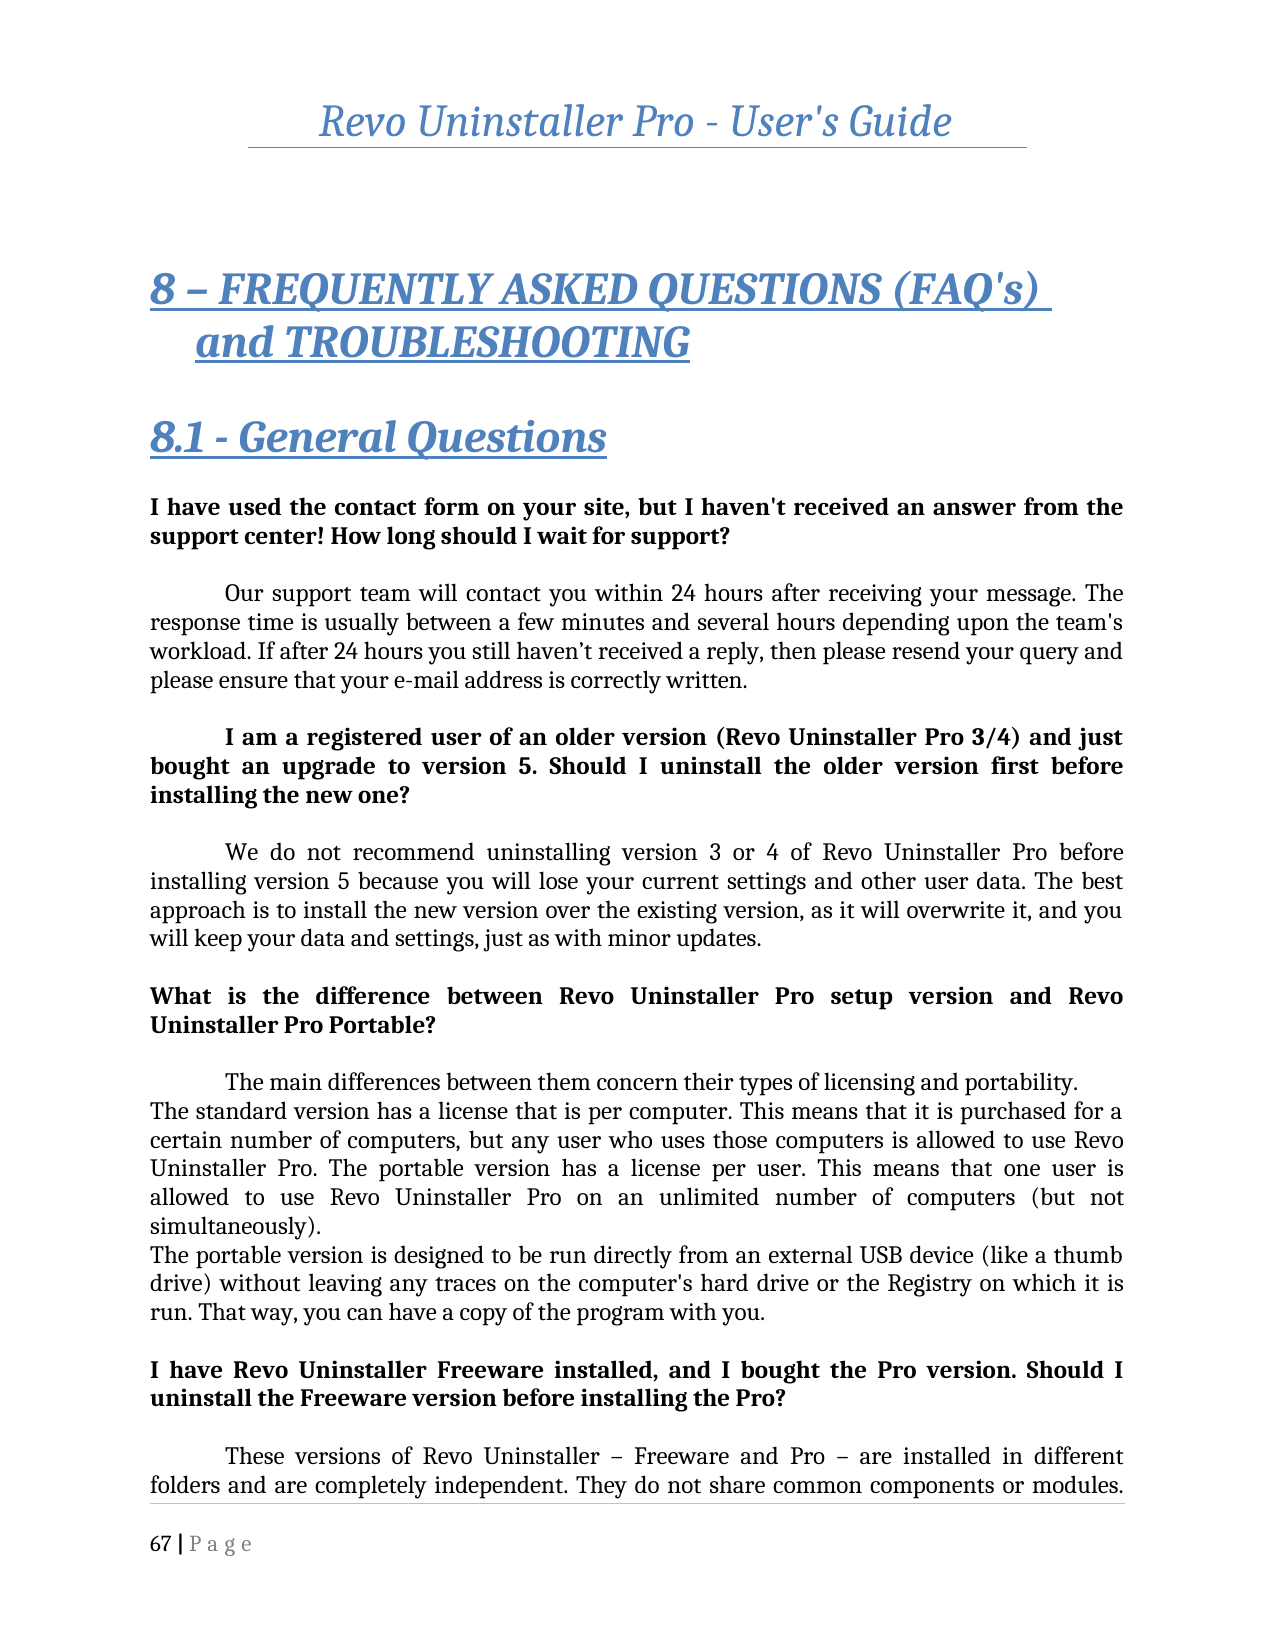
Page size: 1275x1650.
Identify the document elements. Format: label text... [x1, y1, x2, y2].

text We do not recommend uninstalling version 3 or 4 of Revo Uninstaller Pro before installing version 5 because you will lose your current settings and other user data. The best approach is to install the new version over the existing version, as it will overwrite it, and you will keep your data and settings, just as with minor updates. [150, 838, 1125, 953]
text I have used the contact form on your site, but I haven't received an answer from the support center! How long should I wait for support? [150, 493, 1125, 551]
text Our support team will contact you within 24 hours after receiving your message. The response time is usually between a few minutes and several hours depending upon the team's workload. If after 24 hours you still haven’t received a reply, then please resend your query and please ensure that your e-mail address is correctly written. [150, 579, 1125, 694]
text The standard version has a license that is per computer. This means that it is purchased for a certain number of computers, but any user who uses those computers is allowed to use Revo Uninstaller Pro. The portable version has a license per user. This means that one user is allowed to use Revo Uninstaller Pro on an unlimited number of computers (but not simultaneously). [150, 1097, 1125, 1241]
text I have Revo Uninstaller Freeware installed, and I bought the Pro version. Should I uninstall the Freeware version before installing the Pro? [150, 1356, 1125, 1413]
text I am a registered user of an older version (Revo Uninstaller Pro 3/4) and just bought an upgrade to version 5. Should I uninstall the older version first before installing the new one? [150, 723, 1125, 809]
subtitle 8 – FREQUENTLY ASKED QUESTIONS (FAQ's) and TROUBLESHOOTING [150, 263, 1125, 369]
text The main differences between them concern their types of licensing and portability. [150, 1068, 1125, 1097]
text What is the difference between Revo Uninstaller Pro setup version and Revo Uninstaller Pro Portable? [150, 982, 1125, 1039]
subtitle 8.1 - General Questions [150, 412, 1125, 464]
text These versions of Revo Uninstaller – Freeware and Pro – are installed in different folders and are completely independent. They do not share common components or modules. [150, 1442, 1125, 1499]
text The portable version is designed to be run directly from an external USB device (like a thumb drive) without leaving any traces on the computer's hard drive or the Registry on which it is run. That way, you can have a copy of the program with you. [150, 1241, 1125, 1327]
